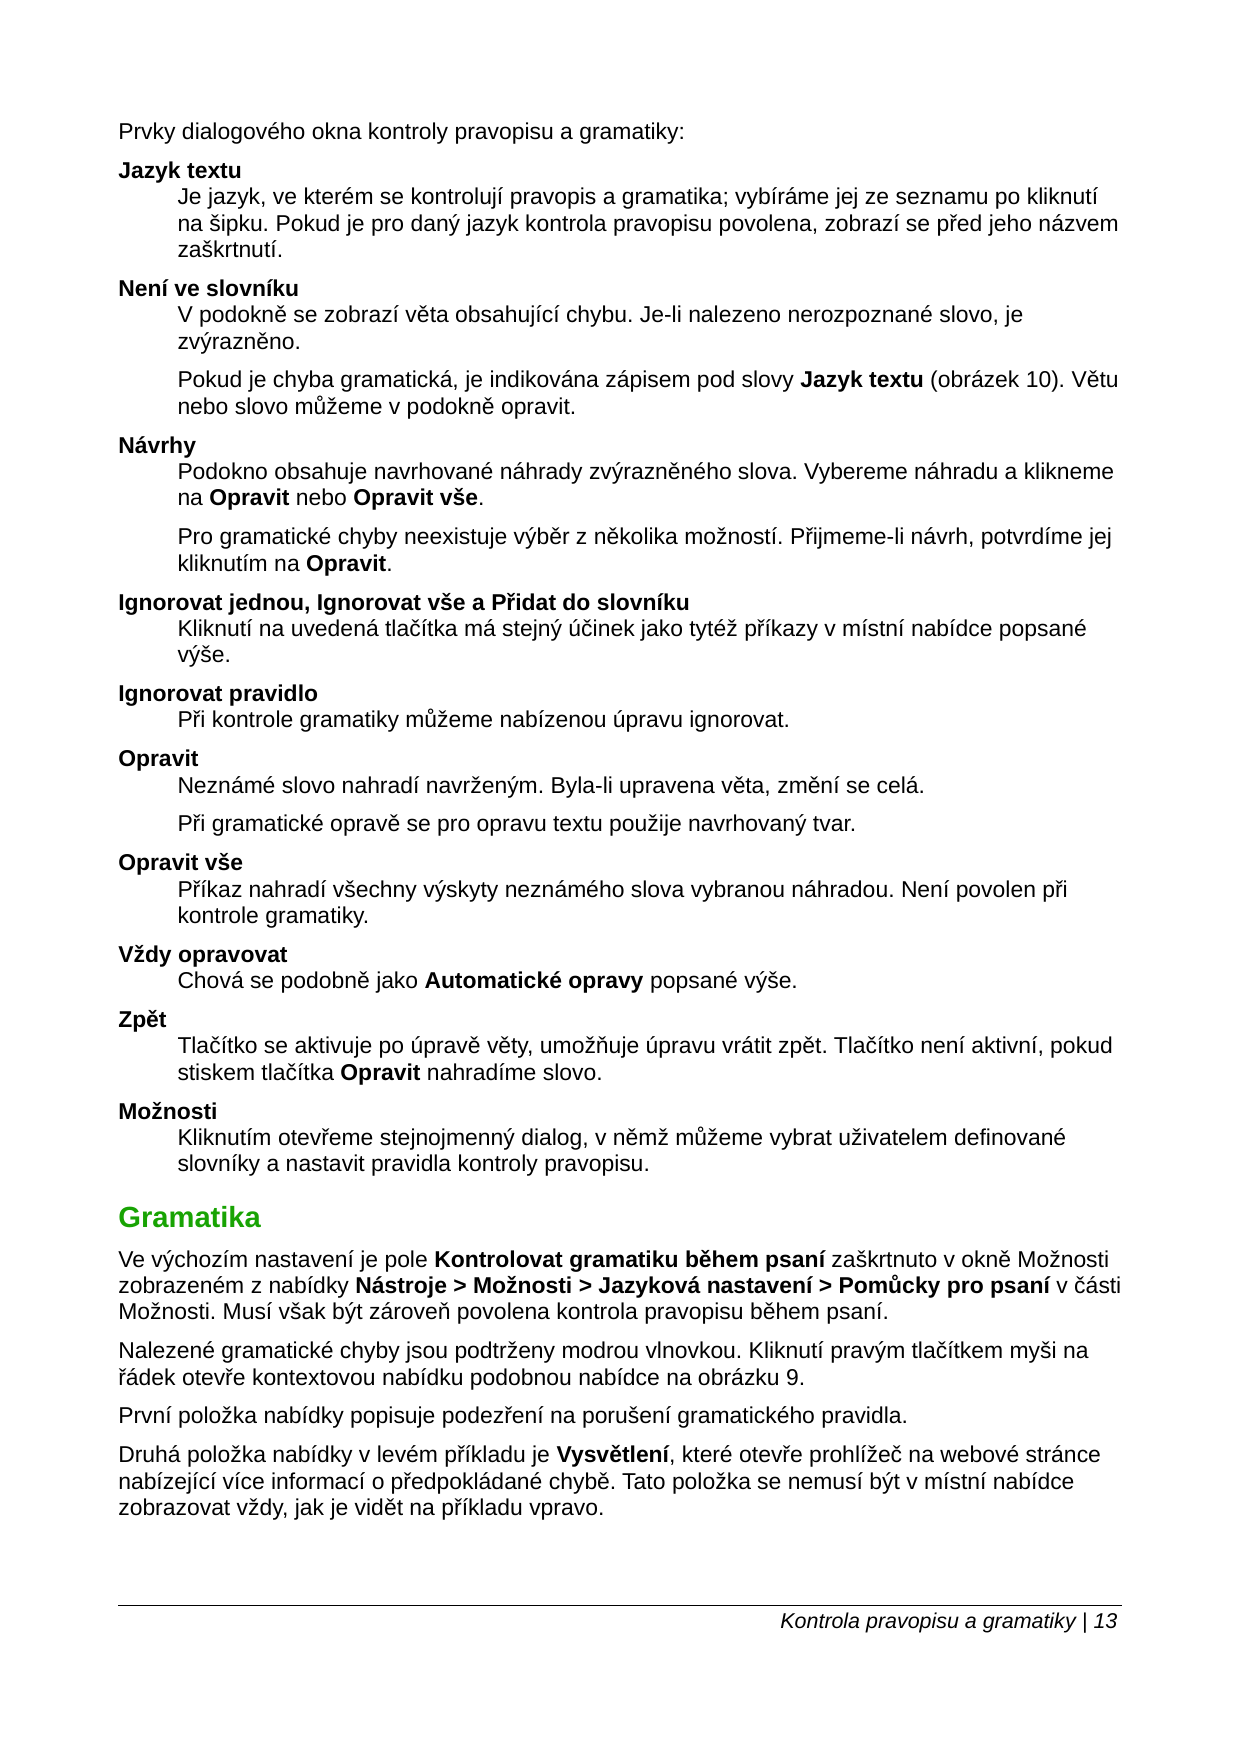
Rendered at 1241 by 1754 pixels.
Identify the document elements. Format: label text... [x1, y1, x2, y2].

list Prvky dialogového okna kontroly pravopisu a gramatiky: [118, 118, 1122, 144]
subtitle Gramatika [118, 1200, 1122, 1234]
text Jazyk textu [118, 157, 1122, 183]
text Zpět [118, 1006, 1122, 1032]
text Tlačítko se aktivuje po úpravě věty, umožňuje úpravu vrátit zpět. Tlačítko není aktivní, pokud stiskem tlačítka Opravit nahradíme slovo. [177, 1032, 1122, 1085]
text Možnosti [118, 1098, 1122, 1124]
text Návrhy [118, 432, 1122, 458]
text Ve výchozím nastavení je pole Kontrolovat gramatiku během psaní zaškrtnuto v okně Možnosti zobrazeném z nabídky Nástroje > Možnosti > Jazyková nastavení > Pomůcky pro psaní v části Možnosti. Musí však být zároveň povolena kontrola pravopisu během psaní. [118, 1246, 1122, 1325]
text Ignorovat jednou, Ignorovat vše a Přidat do slovníku [118, 588, 1122, 615]
text Pokud je chyba gramatická, je indikována zápisem pod slovy Jazyk textu (obrázek 10). Větu nebo slovo můžeme v podokně opravit. [177, 366, 1122, 419]
text Podokno obsahuje navrhované náhrady zvýrazněného slova. Vybereme náhradu a klikneme na Opravit nebo Opravit vše. [177, 458, 1122, 511]
text Příkaz nahradí všechny výskyty neznámého slova vybranou náhradou. Není povolen při kontrole gramatiky. [177, 876, 1122, 928]
text V podokně se zobrazí věta obsahující chybu. Je-li nalezeno nerozpoznané slovo, je zvýrazněno. [177, 301, 1122, 354]
text Nalezené gramatické chyby jsou podtrženy modrou vlnovkou. Kliknutí pravým tlačítkem myši na řádek otevře kontextovou nabídku podobnou nabídce na obrázku 9. [118, 1337, 1122, 1390]
text Pro gramatické chyby neexistuje výběr z několika možností. Přijmeme-li návrh, potvrdíme jej kliknutím na Opravit. [177, 523, 1122, 576]
text Vždy opravovat [118, 941, 1122, 967]
text Je jazyk, ve kterém se kontrolují pravopis a gramatika; vybíráme jej ze seznamu po kliknutí na šipku. Pokud je pro daný jazyk kontrola pravopisu povolena, zobrazí se před jeho názvem zaškrtnutí. [177, 183, 1122, 262]
text První položka nabídky popisuje podezření na porušení gramatického pravidla. [118, 1402, 1122, 1429]
text Kliknutí na uvedená tlačítka má stejný účinek jako tytéž příkazy v místní nabídce popsané výše. [177, 615, 1122, 667]
text Opravit [118, 745, 1122, 772]
text Chová se podobně jako Automatické opravy popsané výše. [177, 967, 1122, 993]
text Opravit vše [118, 849, 1122, 876]
text Kliknutím otevřeme stejnojmenný dialog, v němž můžeme vybrat uživatelem definované slovníky a nastavit pravidla kontroly pravopisu. [177, 1124, 1122, 1177]
text Neznámé slovo nahradí navrženým. Byla-li upravena věta, změní se celá. [177, 772, 1122, 798]
text Ignorovat pravidlo [118, 680, 1122, 706]
text Při kontrole gramatiky můžeme nabízenou úpravu ignorovat. [177, 706, 1122, 733]
text Není ve slovníku [118, 275, 1122, 301]
text Druhá položka nabídky v levém příkladu je Vysvětlení, které otevře prohlížeč na webové stránce nabízející více informací o předpokládané chybě. Tato položka se nemusí být v místní nabídce zobrazovat vždy, jak je vidět na příkladu vpravo. [118, 1441, 1122, 1520]
text Při gramatické opravě se pro opravu textu použije navrhovaný tvar. [177, 810, 1122, 837]
